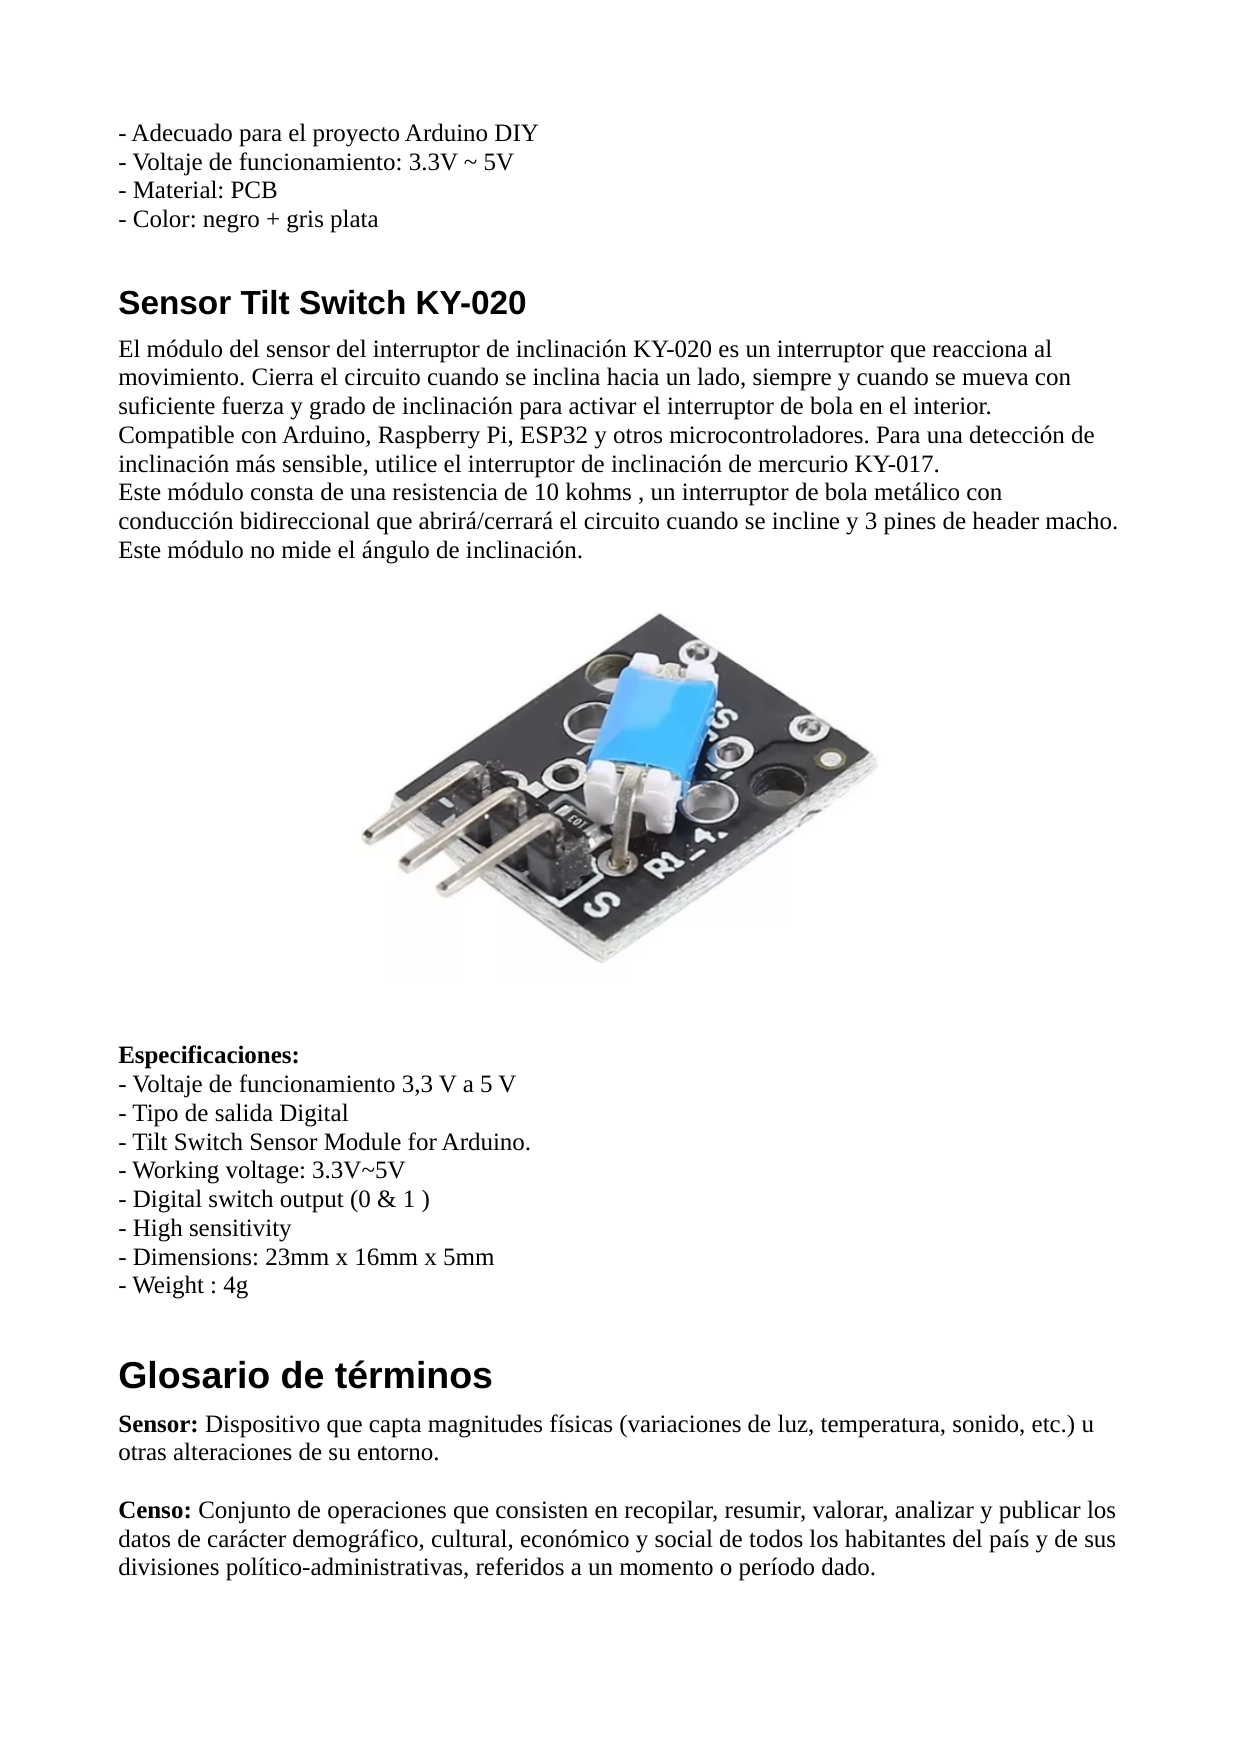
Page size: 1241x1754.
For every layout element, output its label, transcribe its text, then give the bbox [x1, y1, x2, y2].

text Este módulo consta de una resistencia de 10 kohms , un interruptor de bola metálico con conducción bidireccional que abrirá/cerrará el circuito cuando se incline y 3 pines de header macho. Este módulo no mide el ángulo de inclinación. [118, 477, 1122, 564]
text - Material: PCB [118, 176, 1122, 204]
text - Voltaje de funcionamiento 3,3 V a 5 V [118, 1069, 1122, 1098]
text - Working voltage: 3.3V~5V [118, 1156, 1122, 1184]
text Sensor: Dispositivo que capta magnitudes físicas (variaciones de luz, temperatura, sonido, etc.) u otras alteraciones de su entorno. [118, 1409, 1122, 1466]
text - Adecuado para el proyecto Arduino DIY [118, 118, 1122, 147]
text El módulo del sensor del interruptor de inclinación KY-020 es un interruptor que reacciona al movimiento. Cierra el circuito cuando se inclina hacia un lado, siempre y cuando se mueva con suficiente fuerza y grado de inclinación para activar el interruptor de bola en el interior. [118, 334, 1122, 420]
text - Tipo de salida Digital [118, 1098, 1122, 1127]
text - Weight : 4g [118, 1271, 1122, 1299]
picture [334, 592, 906, 984]
subtitle Glosario de términos [118, 1353, 1122, 1396]
text - Voltaje de funcionamiento: 3.3V ~ 5V [118, 147, 1122, 176]
text Censo: Conjunto de operaciones que consisten en recopilar, resumir, valorar, analizar y publicar los datos de carácter demográfico, cultural, económico y social de todos los habitantes del país y de sus divisiones político-administrativas, referidos a un momento o período dado. [118, 1495, 1122, 1581]
text Compatible con Arduino, Raspberry Pi, ESP32 y otros microcontroladores. Para una detección de inclinación más sensible, utilice el interruptor de inclinación de mercurio KY-017. [118, 420, 1122, 477]
text - Digital switch output (0 & 1 ) [118, 1184, 1122, 1213]
subtitle Sensor Tilt Switch KY-020 [118, 283, 1122, 321]
text - Tilt Switch Sensor Module for Arduino. [118, 1127, 1122, 1156]
text Especificaciones: [118, 1041, 1122, 1069]
text - High sensitivity [118, 1213, 1122, 1242]
text - Dimensions: 23mm x 16mm x 5mm [118, 1242, 1122, 1271]
text - Color: negro + gris plata [118, 204, 1122, 233]
